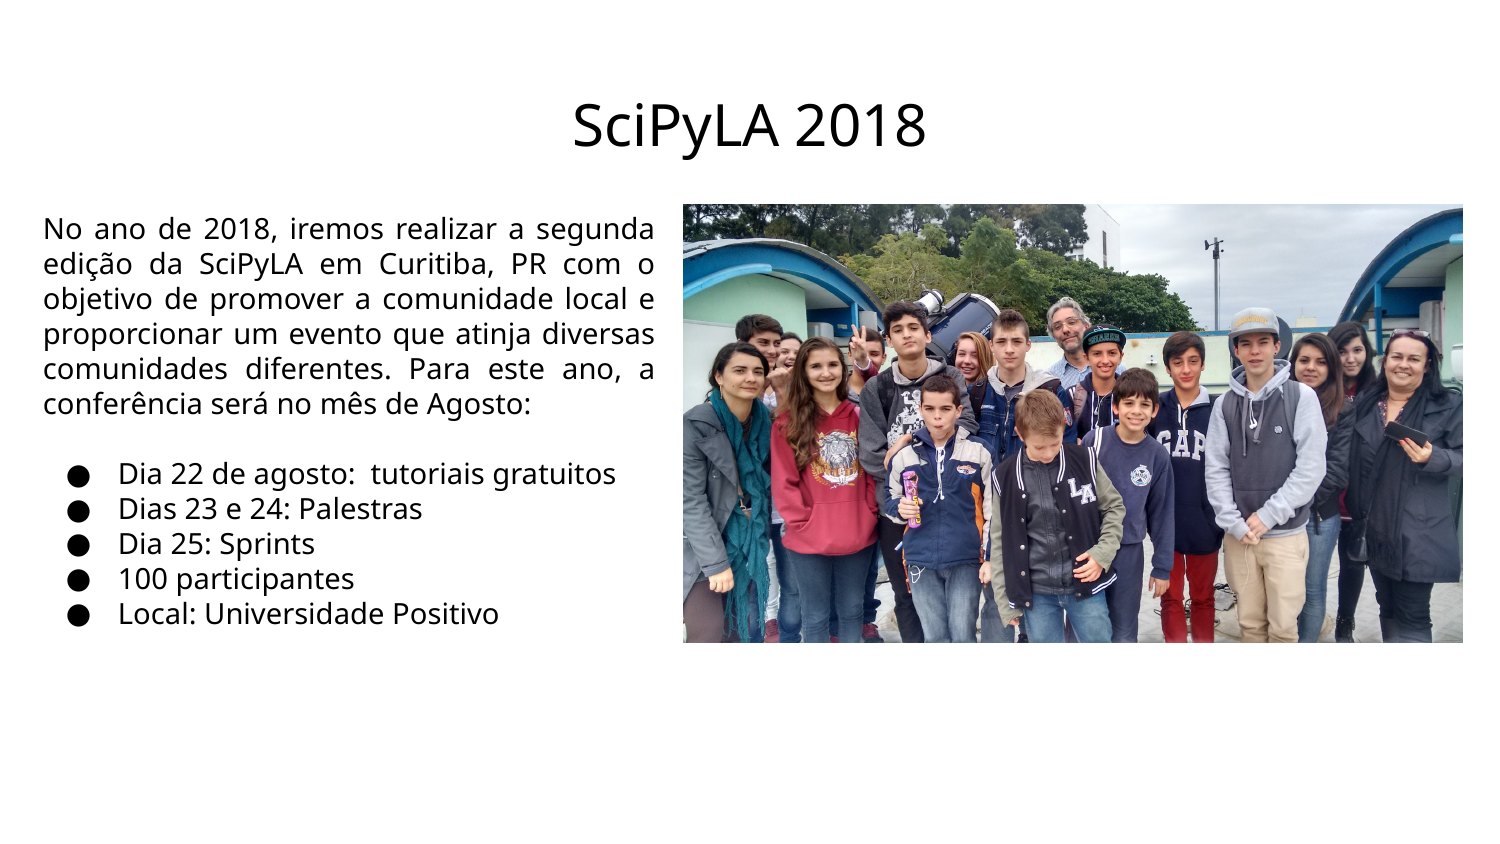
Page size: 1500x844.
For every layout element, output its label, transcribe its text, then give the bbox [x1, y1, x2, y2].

title SciPyLA 2018 [51, 72, 1449, 167]
list No ano de 2018, iremos realizar a segunda edição da SciPyLA em Curitiba, PR com o objetivo de promover a comunidade local e proporcionar um evento que atinja diversas comunidades diferentes. Para este ano, a conferência será no mês de Agosto: Dia 22 de agosto: tutoriais gratuitos Dias 23 e 24: Palestras Dia 25: Sprints 100 participantes Local: Universidade Positivo [27, 195, 671, 706]
picture [683, 204, 1463, 643]
